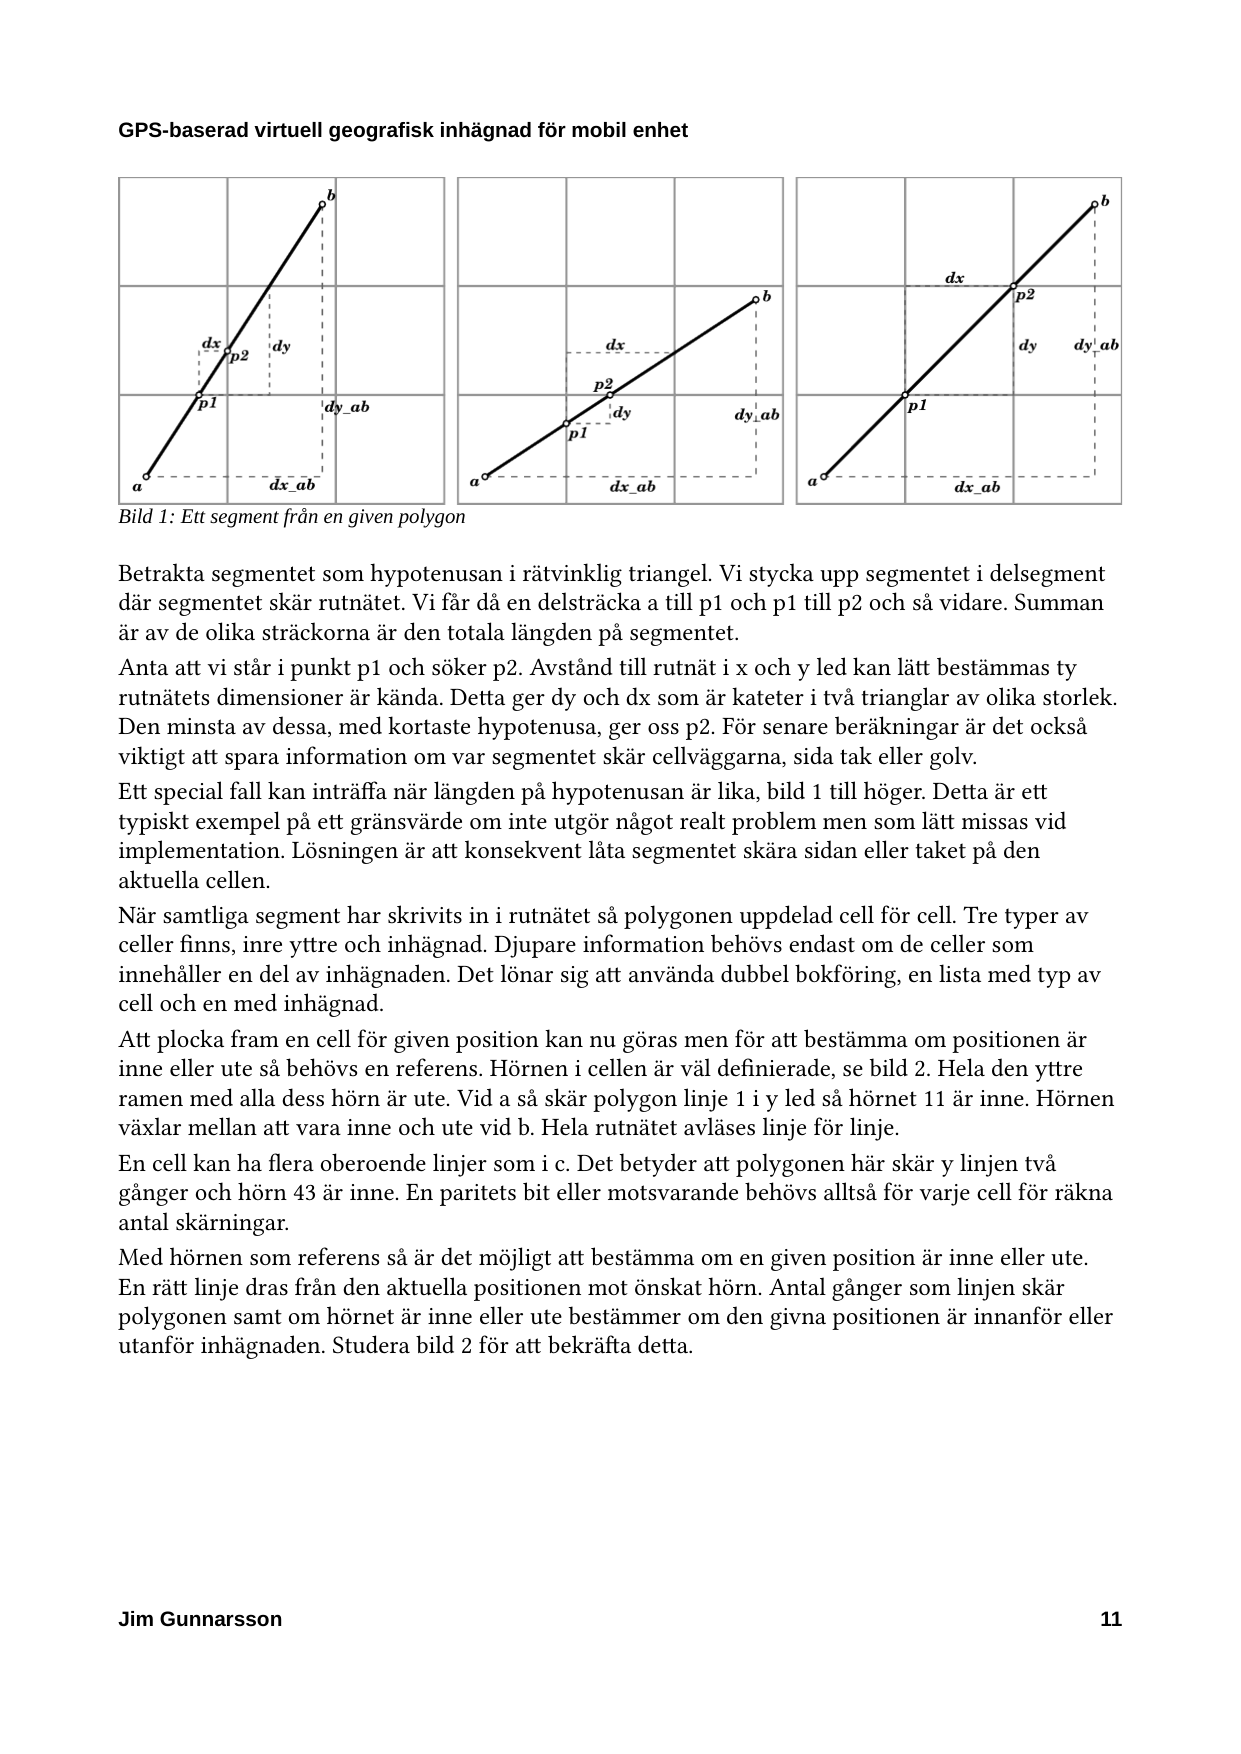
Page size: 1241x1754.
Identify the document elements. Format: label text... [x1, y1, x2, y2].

text Bild 1: Ett segment från en given polygon [118, 505, 1122, 528]
picture [118, 177, 1123, 505]
text Ett special fall kan inträffa när längden på hypotenusan är lika, bild 1 till höger. Detta är ett typiskt exempel på ett gränsvärde om inte utgör något realt problem men som lätt missas vid implementation. Lösningen är att konsekvent låta segmentet skära sidan eller taket på den aktuella cellen. [118, 776, 1122, 894]
text En cell kan ha flera oberoende linjer som i c. Det betyder att polygonen här skär y linjen två gånger och hörn 43 är inne. En paritets bit eller motsvarande behövs alltså för varje cell för räkna antal skärningar. [118, 1148, 1122, 1236]
text Betrakta segmentet som hypotenusan i rätvinklig triangel. Vi stycka upp segmentet i delsegment där segmentet skär rutnätet. Vi får då en delsträcka a till p1 och p1 till p2 och så vidare. Summan är av de olika sträckorna är den totala längden på segmentet. [118, 528, 1122, 646]
text Att plocka fram en cell för given position kan nu göras men för att bestämma om positionen är inne eller ute så behövs en referens. Hörnen i cellen är väl definierade, se bild 2. Hela den yttre ramen med alla dess hörn är ute. Vid a så skär polygon linje 1 i y led så hörnet 11 är inne. Hörnen växlar mellan att vara inne och ute vid b. Hela rutnätet avläses linje för linje. [118, 1024, 1122, 1142]
text Anta att vi står i punkt p1 och söker p2. Avstånd till rutnät i x och y led kan lätt bestämmas ty rutnätets dimensioner är kända. Detta ger dy och dx som är kateter i två trianglar av olika storlek. Den minsta av dessa, med kortaste hypotenusa, ger oss p2. För senare beräkningar är det också viktigt att spara information om var segmentet skär cellväggarna, sida tak eller golv. [118, 652, 1122, 770]
text Med hörnen som referens så är det möjligt att bestämma om en given position är inne eller ute. En rätt linje dras från den aktuella positionen mot önskat hörn. Antal gånger som linjen skär polygonen samt om hörnet är inne eller ute bestämmer om den givna positionen är innanför eller utanför inhägnaden. Studera bild 2 för att bekräfta detta. [118, 1242, 1122, 1360]
text När samtliga segment har skrivits in i rutnätet så polygonen uppdelad cell för cell. Tre typer av celler finns, inre yttre och inhägnad. Djupare information behövs endast om de celler som innehåller en del av inhägnaden. Det lönar sig att använda dubbel bokföring, en lista med typ av cell och en med inhägnad. [118, 900, 1122, 1018]
